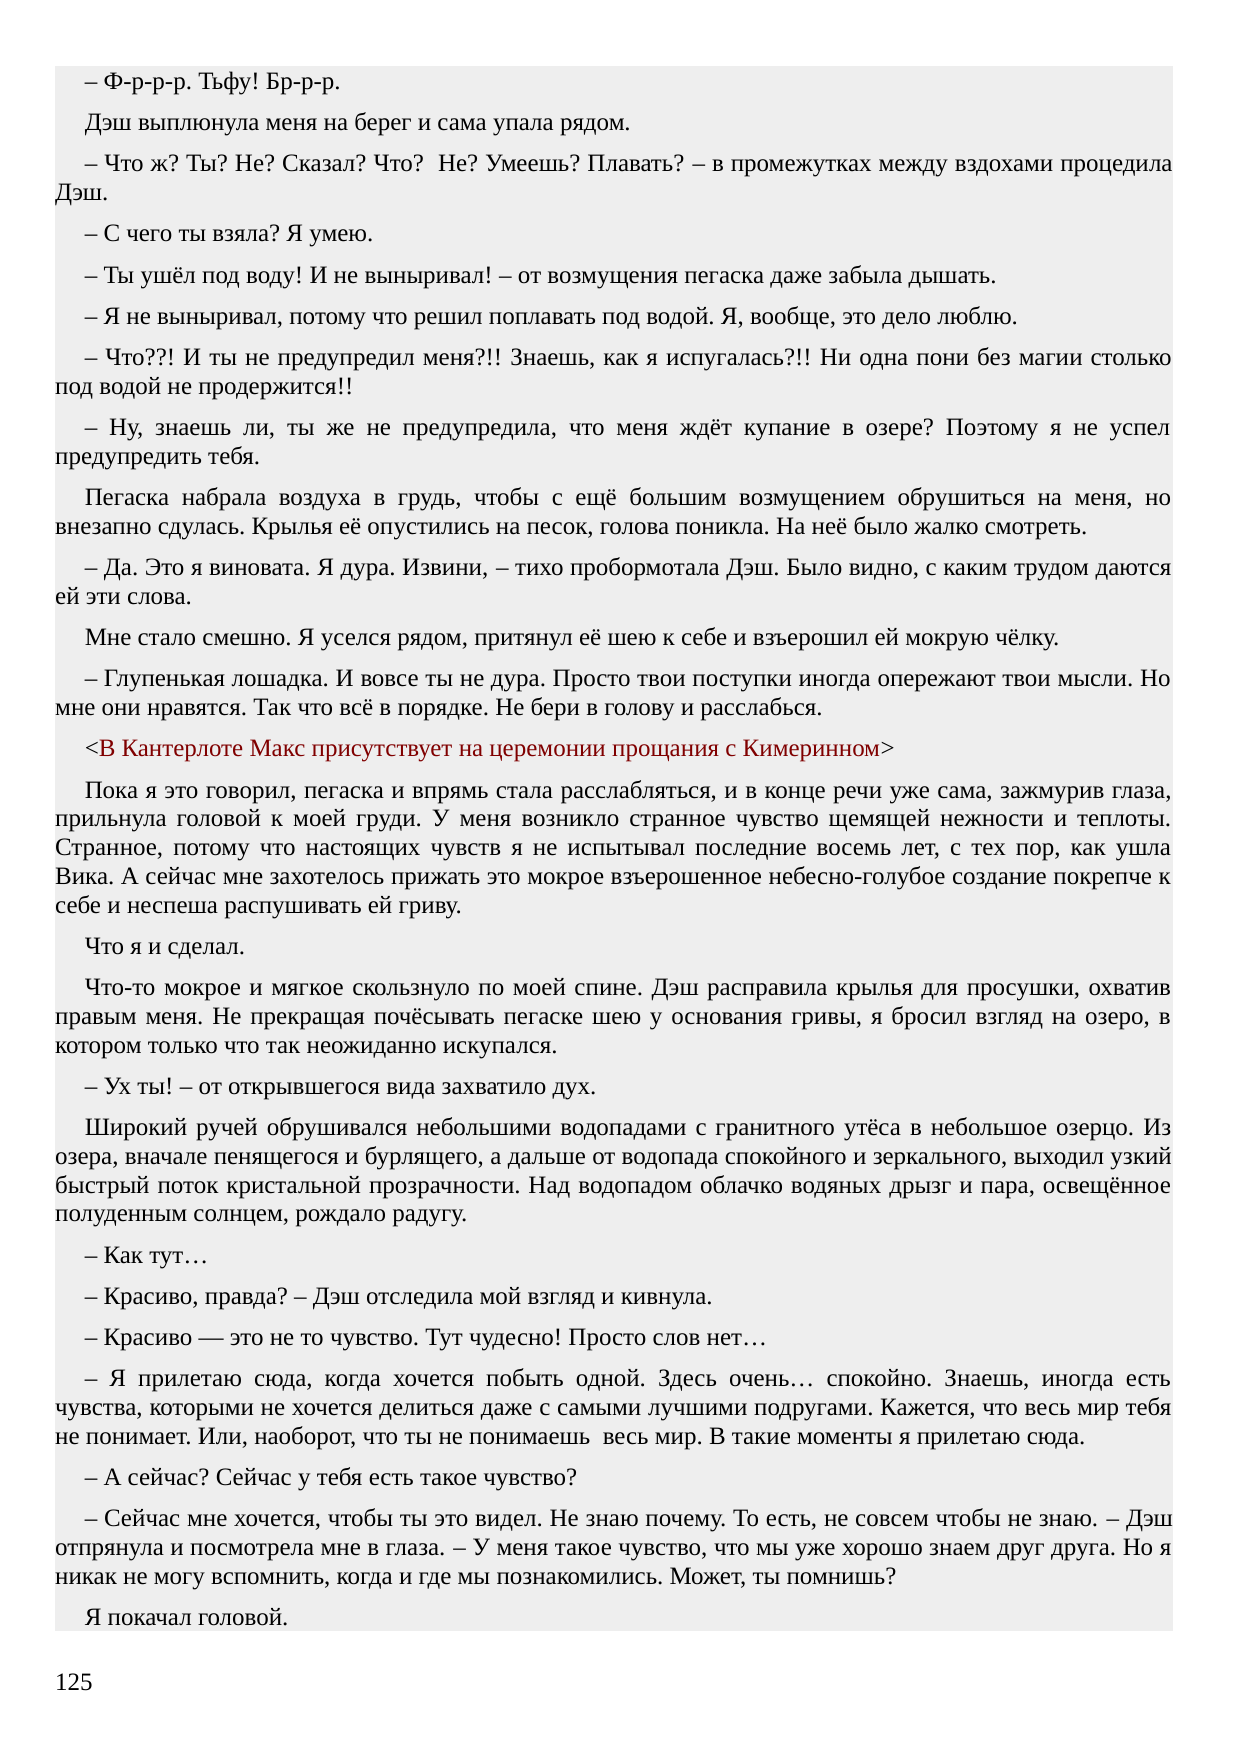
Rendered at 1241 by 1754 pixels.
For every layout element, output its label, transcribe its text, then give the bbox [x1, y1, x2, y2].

text Что я и сделал. [55, 931, 1173, 960]
text – Как тут… [55, 1240, 1173, 1268]
text – Ух ты! – от открывшегося вида захватило дух. [55, 1071, 1173, 1100]
text – Ну, знаешь ли, ты же не предупредила, что меня ждёт купание в озере? Поэтому я не успел предупредить тебя. [55, 412, 1173, 470]
text Пока я это говорил, пегаска и впрямь стала расслабляться, и в конце речи уже сама, зажмурив глаза, прильнула головой к моей груди. У меня возникло странное чувство щемящей нежности и теплоты. Странное, потому что настоящих чувств я не испытывал последние восемь лет, с тех пор, как ушла Вика. А сейчас мне захотелось прижать это мокрое взъерошенное небесно-голубое создание покрепче к себе и неспеша распушивать ей гриву. [55, 775, 1173, 918]
text Мне стало смешно. Я уселся рядом, притянул её шею к себе и взъерошил ей мокрую чёлку. [55, 622, 1173, 651]
text Что-то мокрое и мягкое скользнуло по моей спине. Дэш расправила крылья для просушки, охватив правым меня. Не прекращая почёсывать пегаске шею у основания гривы, я бросил взгляд на озеро, в котором только что так неожиданно искупался. [55, 972, 1173, 1058]
text Пегаска набрала воздуха в грудь, чтобы с ещё большим возмущением обрушиться на меня, но внезапно сдулась. Крылья её опустились на песок, голова поникла. На неё было жалко смотреть. [55, 482, 1173, 540]
text – Ты ушёл под воду! И не выныривал! – от возмущения пегаска даже забыла дышать. [55, 260, 1173, 288]
text Дэш выплюнула меня на берег и сама упала рядом. [55, 107, 1173, 136]
text – Красиво — это не то чувство. Тут чудесно! Просто слов нет… [55, 1322, 1173, 1351]
text Широкий ручей обрушивался небольшими водопадами с гранитного утёса в небольшое озерцо. Из озера, вначале пенящегося и бурлящего, а дальше от водопада спокойного и зеркального, выходил узкий быстрый поток кристальной прозрачности. Над водопадом облачко водяных дрызг и пара, освещённое полуденным солнцем, рождало радугу. [55, 1112, 1173, 1227]
text – Глупенькая лошадка. И вовсе ты не дура. Просто твои поступки иногда опережают твои мысли. Но мне они нравятся. Так что всё в порядке. Не бери в голову и расслабься. [55, 663, 1173, 721]
text – Красиво, правда? – Дэш отследила мой взгляд и кивнула. [55, 1281, 1173, 1310]
text – Что ж? Ты? Не? Сказал? Что? Не? Умеешь? Плавать? – в промежутках между вздохами процедила Дэш. [55, 148, 1173, 206]
text – С чего ты взяла? Я умею. [55, 218, 1173, 247]
text <В Кантерлоте Макс присутствует на церемонии прощания с Кимеринном> [55, 733, 1173, 762]
text Я покачал головой. [55, 1602, 1173, 1631]
text – Я прилетаю сюда, когда хочется побыть одной. Здесь очень… спокойно. Знаешь, иногда есть чувства, которыми не хочется делиться даже с самыми лучшими подругами. Кажется, что весь мир тебя не понимает. Или, наоборот, что ты не понимаешь весь мир. В такие моменты я прилетаю сюда. [55, 1363, 1173, 1450]
text – Что??! И ты не предупредил меня?!! Знаешь, как я испугалась?!! Ни одна пони без магии столько под водой не продержится!! [55, 342, 1173, 400]
text – Ф-р-р-р. Тьфу! Бр-р-р. [55, 66, 1173, 95]
text – Я не выныривал, потому что решил поплавать под водой. Я, вообще, это дело люблю. [55, 301, 1173, 330]
text – Сейчас мне хочется, чтобы ты это видел. Не знаю почему. То есть, не совсем чтобы не знаю. – Дэш отпрянула и посмотрела мне в глаза. – У меня такое чувство, что мы уже хорошо знаем друг друга. Но я никак не могу вспомнить, когда и где мы познакомились. Может, ты помнишь? [55, 1503, 1173, 1590]
text – Да. Это я виновата. Я дура. Извини, – тихо пробормотала Дэш. Было видно, с каким трудом даются ей эти слова. [55, 552, 1173, 610]
text – А сейчас? Сейчас у тебя есть такое чувство? [55, 1462, 1173, 1491]
